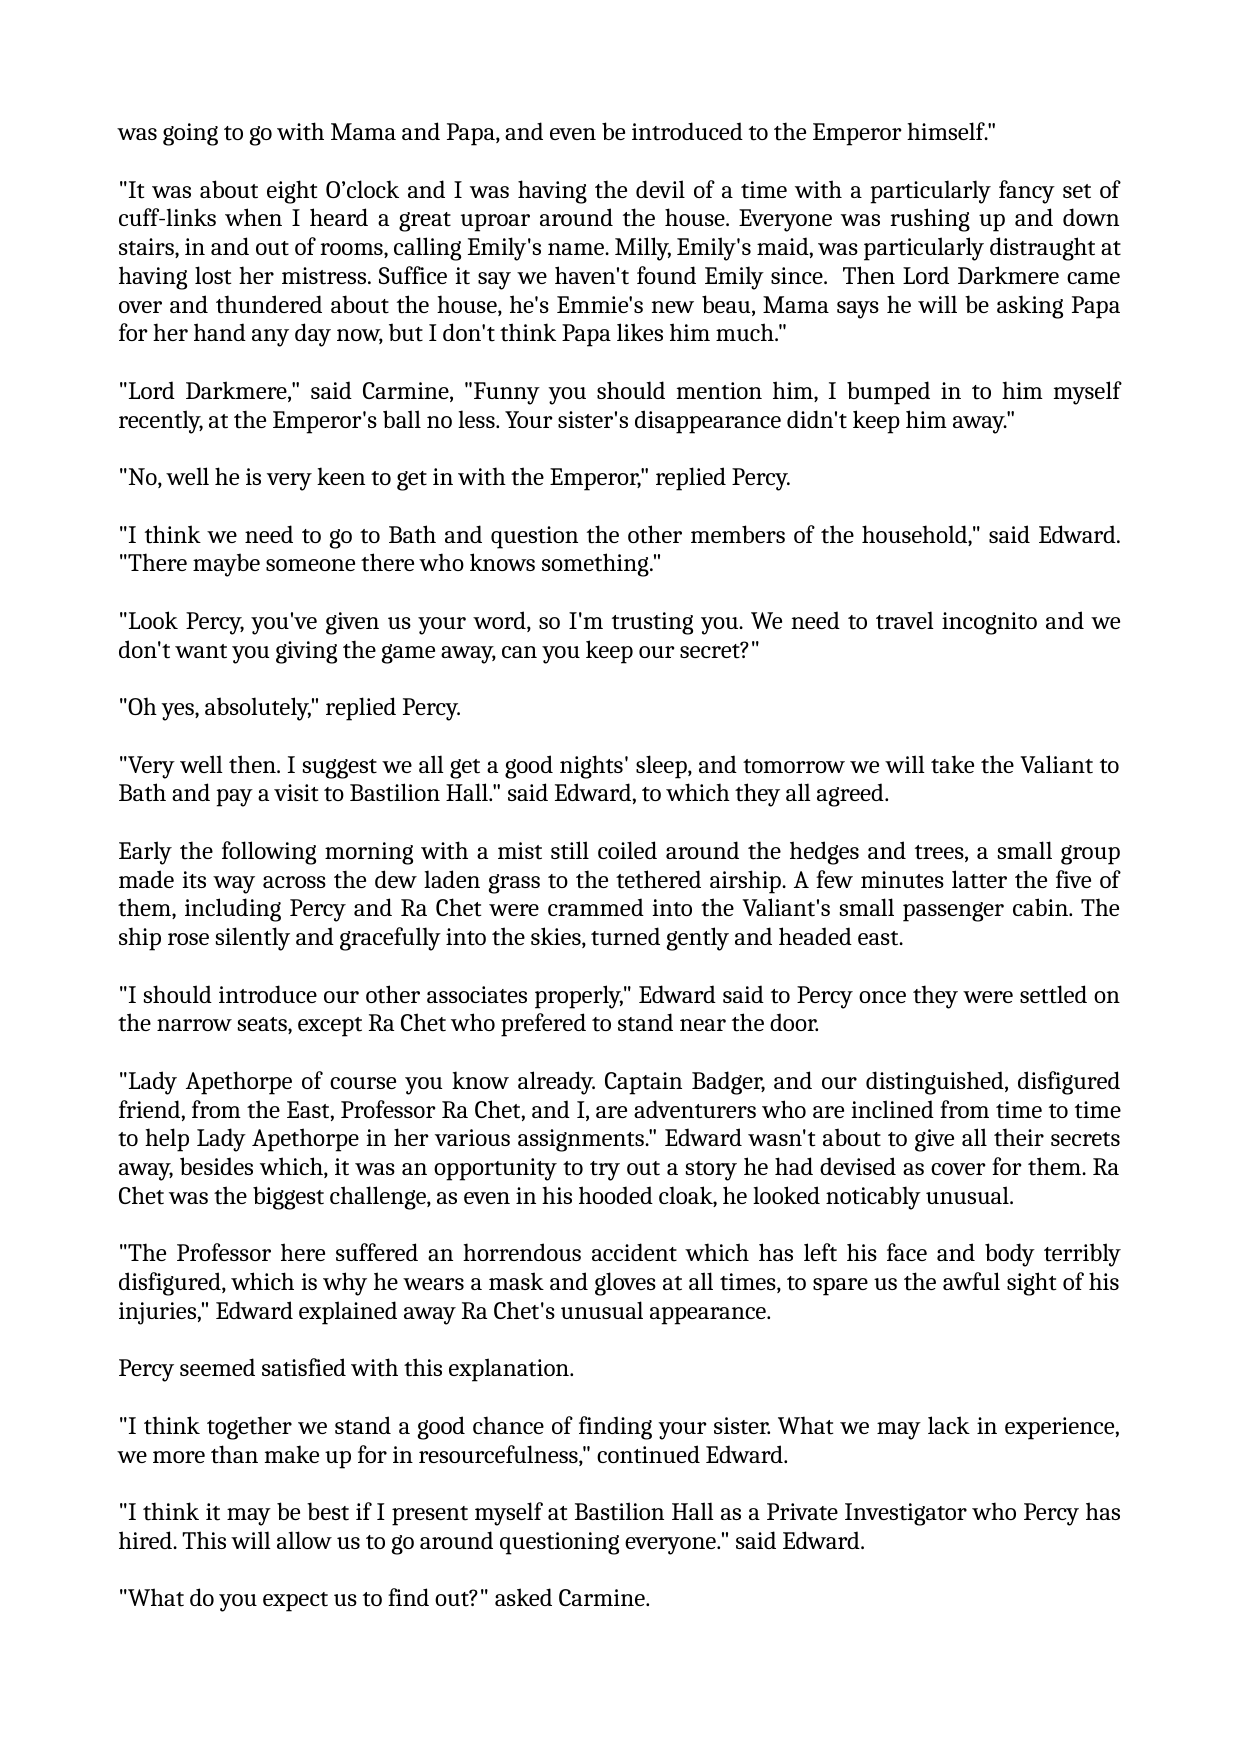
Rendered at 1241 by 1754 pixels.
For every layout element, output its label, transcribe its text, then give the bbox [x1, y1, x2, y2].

text "It was about eight O’clock and I was having the devil of a time with a particularly fancy set of cuff-links when I heard a great uproar around the house. Everyone was rushing up and down stairs, in and out of rooms, calling Emily's name. Milly, Emily's maid, was particularly distraught at having lost her mistress. Suffice it say we haven't found Emily since. Then Lord Darkmere came over and thundered about the house, he's Emmie's new beau, Mama says he will be asking Papa for her hand any day now, but I don't think Papa likes him much." [118, 176, 1122, 348]
text "Look Percy, you've given us your word, so I'm trusting you. We need to travel incognito and we don't want you giving the game away, can you keep our secret?" [118, 607, 1122, 664]
text "I think we need to go to Bath and question the other members of the household," said Edward. "There maybe someone there who knows something." [118, 521, 1122, 578]
text Percy seemed satisfied with this explanation. [118, 1354, 1122, 1383]
text "No, well he is very keen to get in with the Emperor," replied Percy. [118, 463, 1122, 492]
text "The Professor here suffered an horrendous accident which has left his face and body terribly disfigured, which is why he wears a mask and gloves at all times, to spare us the awful sight of his injuries," Edward explained away Ra Chet's unusual appearance. [118, 1239, 1122, 1326]
text "What do you expect us to find out?" asked Carmine. [118, 1584, 1122, 1613]
text "I should introduce our other associates properly," Edward said to Percy once they were settled on the narrow seats, except Ra Chet who prefered to stand near the door. [118, 981, 1122, 1038]
text was going to go with Mama and Papa, and even be introduced to the Emperor himself." [118, 118, 1122, 147]
text "Lord Darkmere," said Carmine, "Funny you should mention him, I bumped in to him myself recently, at the Emperor's ball no less. Your sister's disappearance didn't keep him away." [118, 377, 1122, 434]
text "Lady Apethorpe of course you know already. Captain Badger, and our distinguished, disfigured friend, from the East, Professor Ra Chet, and I, are adventurers who are inclined from time to time to help Lady Apethorpe in her various assignments." Edward wasn't about to give all their secrets away, besides which, it was an opportunity to try out a story he had devised as cover for them. Ra Chet was the biggest challenge, as even in his hooded cloak, he looked noticably unusual. [118, 1067, 1122, 1211]
text "Oh yes, absolutely," replied Percy. [118, 693, 1122, 722]
text "I think it may be best if I present myself at Bastilion Hall as a Private Investigator who Percy has hired. This will allow us to go around questioning everyone." said Edward. [118, 1498, 1122, 1556]
text "Very well then. I suggest we all get a good nights' sleep, and tomorrow we will take the Valiant to Bath and pay a visit to Bastilion Hall." said Edward, to which they all agreed. [118, 751, 1122, 808]
text Early the following morning with a mist still coiled around the hedges and trees, a small group made its way across the dew laden grass to the tethered airship. A few minutes latter the five of them, including Percy and Ra Chet were crammed into the Valiant's small passenger cabin. The ship rose silently and gracefully into the skies, turned gently and headed east. [118, 837, 1122, 952]
text "I think together we stand a good chance of finding your sister. What we may lack in experience, we more than make up for in resourcefulness," continued Edward. [118, 1412, 1122, 1469]
